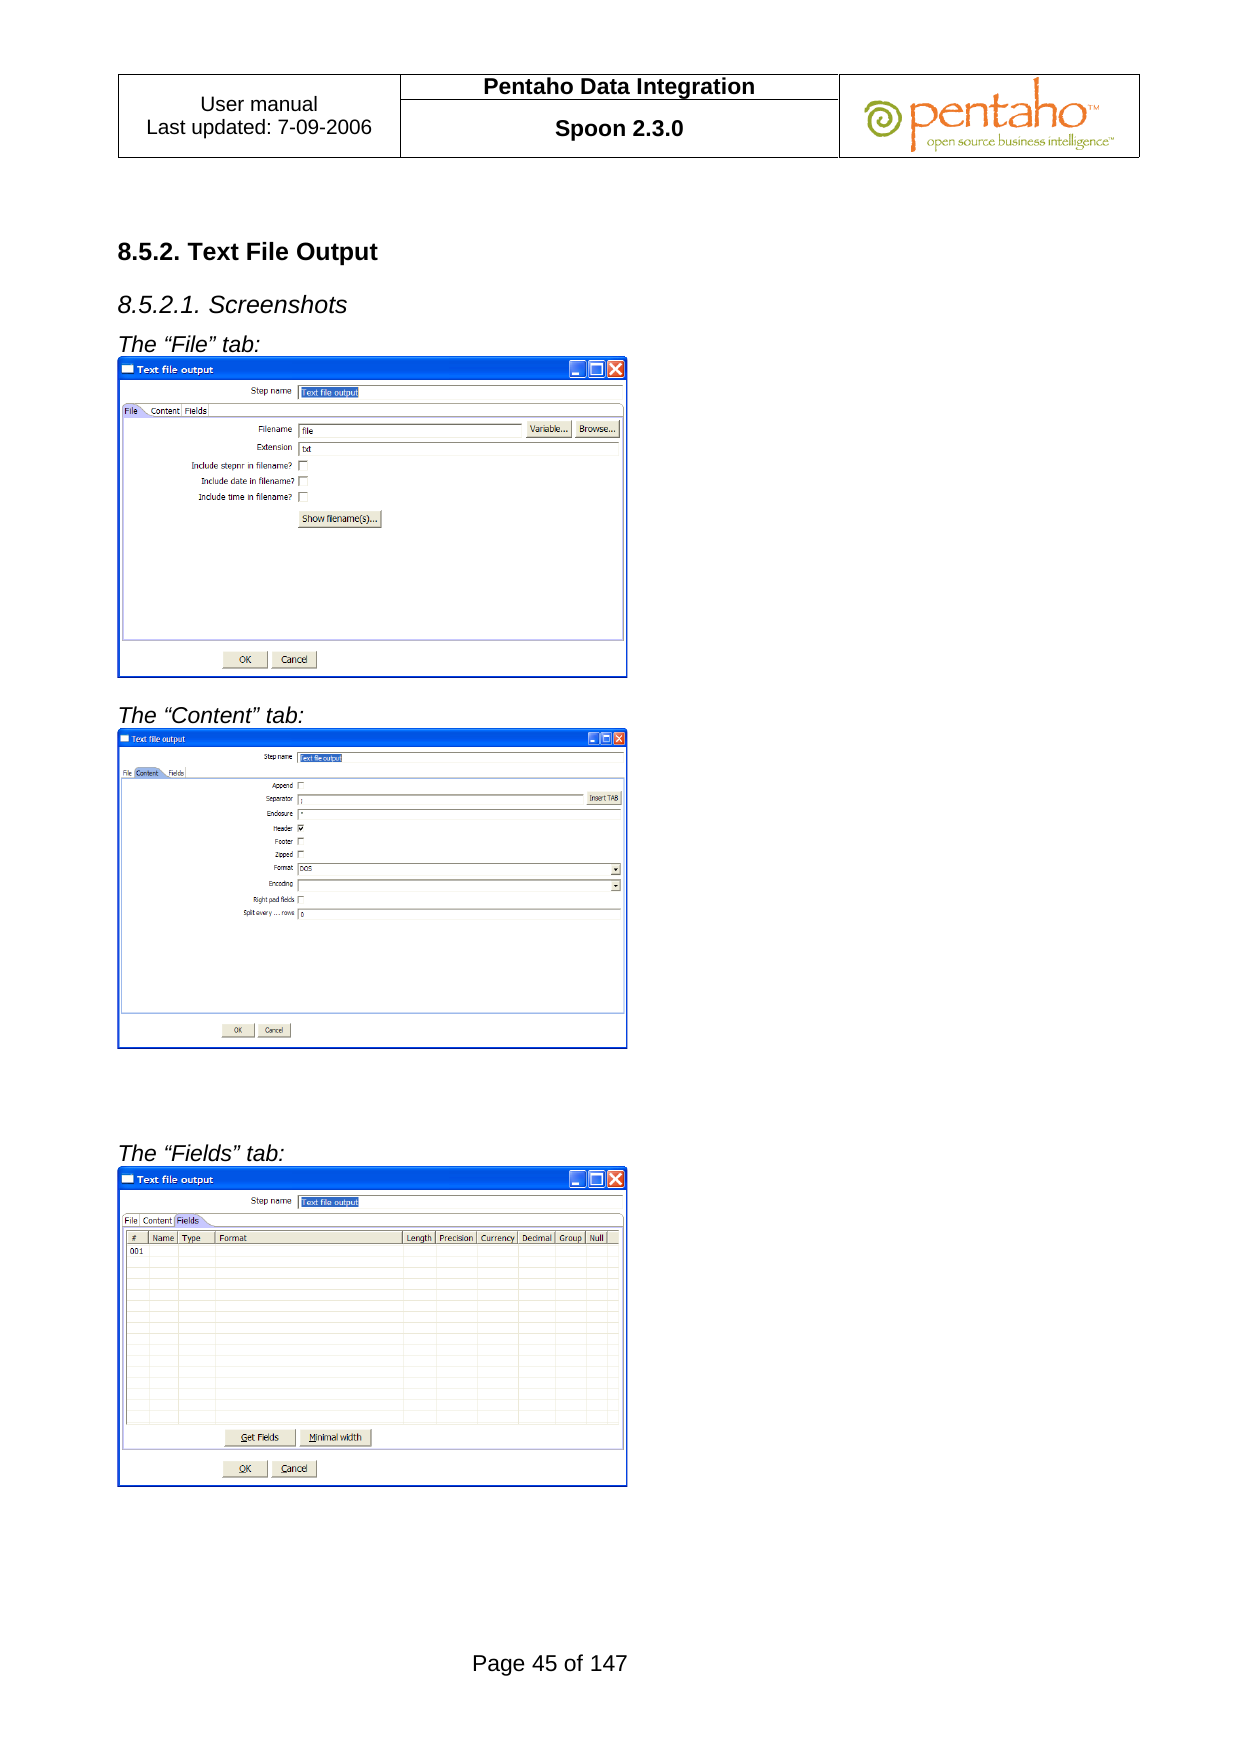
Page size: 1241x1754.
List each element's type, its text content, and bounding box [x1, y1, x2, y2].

picture [117, 356, 628, 678]
subtitle Text File Output [117, 238, 1137, 266]
picture [117, 728, 628, 1049]
subtitle Screenshots [117, 291, 1137, 319]
text The “Content” tab: [117, 703, 1137, 728]
text The “Fields” tab: [117, 1141, 1137, 1166]
text The “File” tab: [117, 331, 1137, 357]
picture [117, 1166, 628, 1487]
